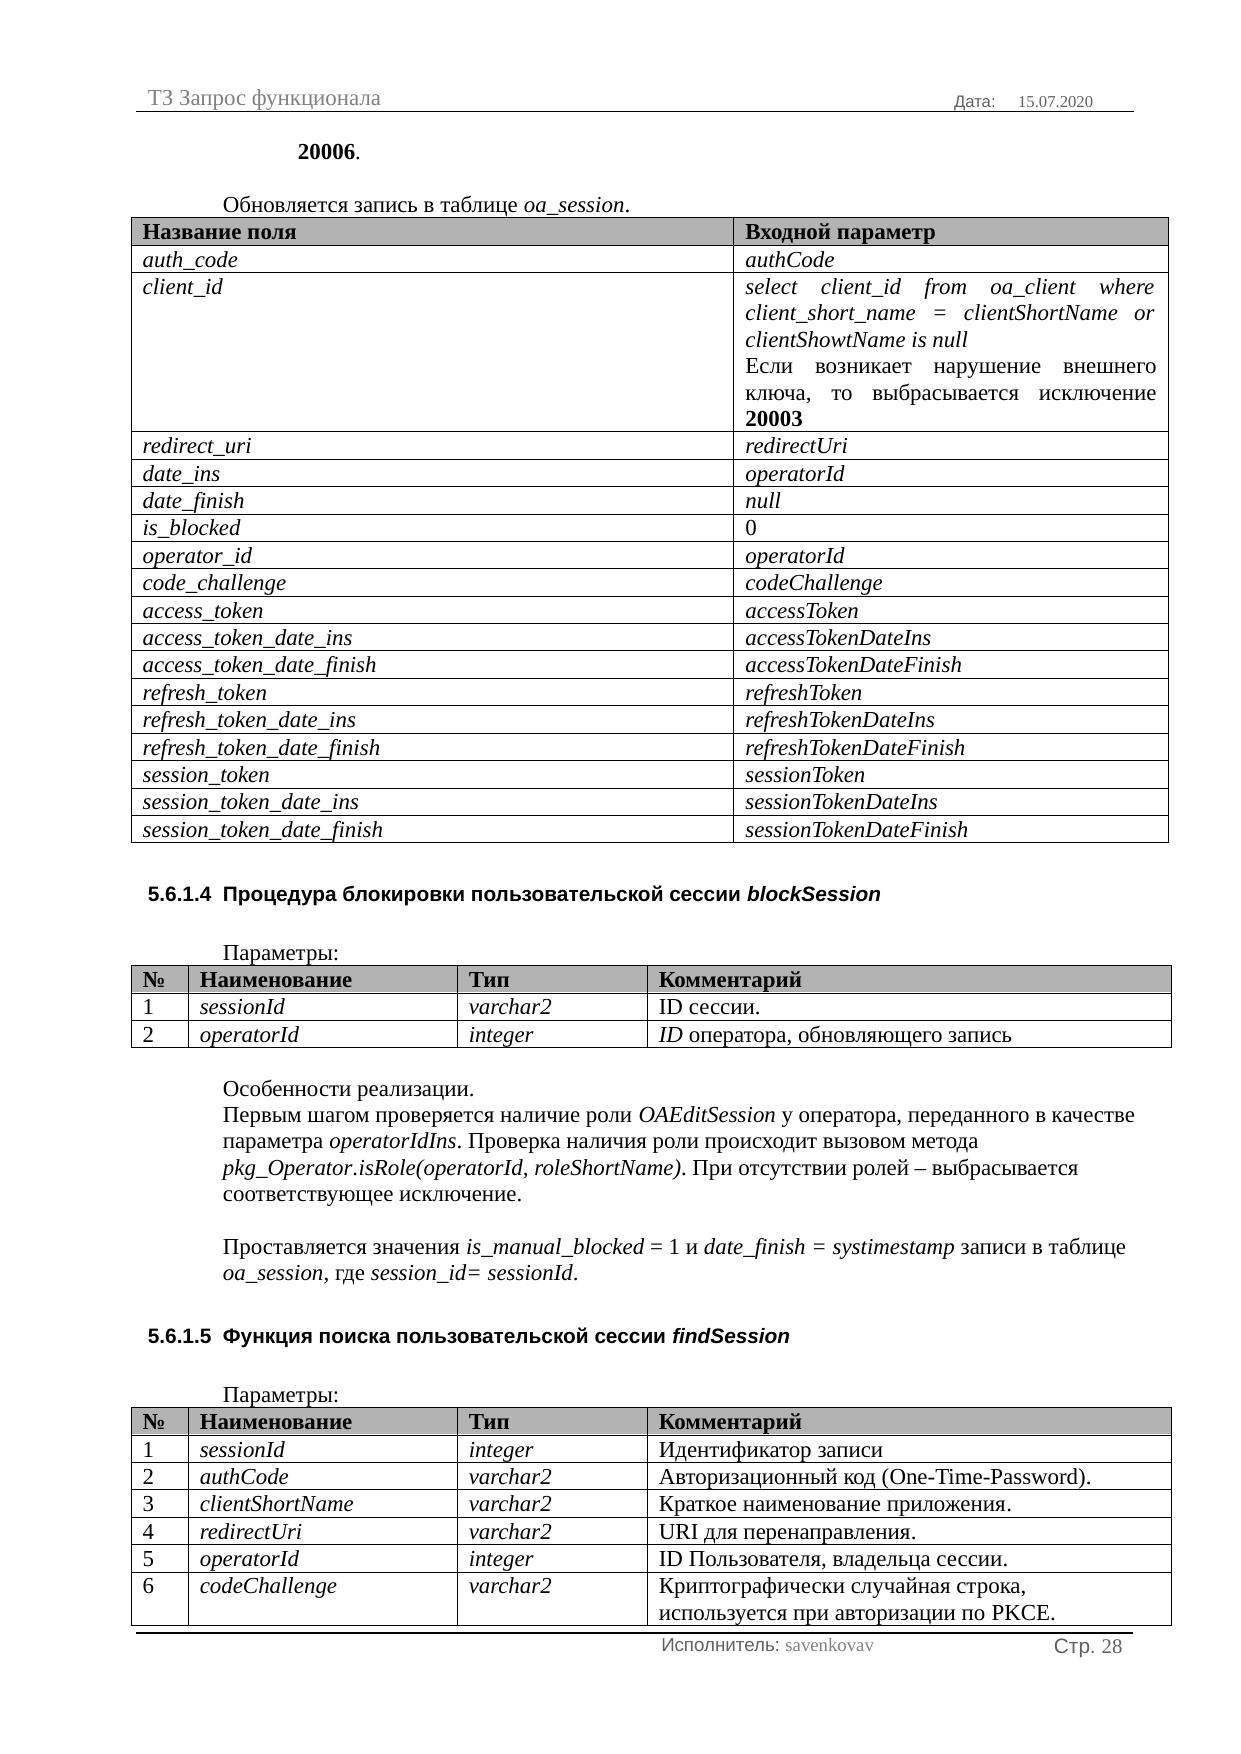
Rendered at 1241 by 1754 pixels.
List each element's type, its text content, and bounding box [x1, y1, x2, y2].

table_cell code_challenge [132, 569, 733, 596]
table_cell refresh_token_date_finish [132, 734, 733, 760]
table_header Тип [458, 966, 647, 992]
table_cell session_token_date_ins [132, 789, 733, 815]
table_cell authСode [734, 246, 1168, 272]
table_cell 0 [734, 515, 1168, 541]
table_cell clientShortName [189, 1490, 457, 1517]
text Особенности реализации. [223, 1074, 1152, 1101]
table_cell operatorId [189, 1545, 457, 1572]
text Первым шагом проверяется наличие роли OAEditSession у оператора, переданного в качестве параметра operatorIdIns. Проверка наличия роли происходит вызовом метода pkg_Operator.isRole(operatorId, roleShortName). При отсутствии ролей – выбрасывается соответствующее исключение. [223, 1101, 1152, 1206]
table_cell 1 [132, 1436, 188, 1462]
table_cell ID оператора, обновляющего запись [648, 1021, 1171, 1047]
table_cell sessionId [189, 994, 457, 1020]
table_cell varchar2 [458, 994, 647, 1020]
table_cell refreshToken [734, 679, 1168, 705]
table_cell session_token_date_finish [132, 816, 733, 842]
table_cell refresh_token [132, 679, 733, 705]
text Проставляется значения is_manual_blocked = 1 и date_finish = systimestamp записи в таблице oa_session, где session_id= sessionId. [223, 1233, 1152, 1285]
table_cell accessToken [734, 597, 1168, 623]
table_cell varchar2 [458, 1463, 647, 1489]
table_cell refreshTokenDateFinish [734, 734, 1168, 760]
table_cell URI для перенаправления. [648, 1518, 1171, 1544]
table_cell sessionTokenDateFinish [734, 816, 1168, 842]
table_cell access_token [132, 597, 733, 623]
table_cell is_blocked [132, 515, 733, 541]
table_cell null [734, 487, 1168, 513]
table_cell integer [458, 1545, 647, 1572]
table_cell 3 [132, 1490, 188, 1517]
table_cell refreshTokenDateIns [734, 706, 1168, 733]
table_cell date_ins [132, 460, 733, 486]
table_cell Идентификатор записи [648, 1436, 1171, 1462]
text Параметры: [223, 939, 1152, 965]
table_cell 2 [132, 1463, 188, 1489]
table_cell varchar2 [458, 1518, 647, 1544]
table_cell varchar2 [458, 1573, 647, 1625]
table_header Наименование [189, 1408, 457, 1434]
table_cell Краткое наименование приложения. [648, 1490, 1171, 1517]
table_cell sessionTokenDateIns [734, 789, 1168, 815]
table_cell redirectUri [734, 432, 1168, 459]
table_cell redirectUri [189, 1518, 457, 1544]
table_cell access_token_date_ins [132, 624, 733, 650]
table_cell session_token [132, 761, 733, 787]
table_header Комментарий [648, 966, 1171, 992]
table_cell operatorId [734, 460, 1168, 486]
table_header № [132, 966, 188, 992]
table_header Название поля [132, 218, 733, 245]
table_header Входной параметр [734, 218, 1168, 245]
table_header Наименование [189, 966, 457, 992]
table_cell sessionId [189, 1436, 457, 1462]
table_cell ID Пользователя, владельца сессии. [648, 1545, 1171, 1572]
table_cell varchar2 [458, 1490, 647, 1517]
table_cell date_finish [132, 487, 733, 513]
table_cell refresh_token_date_ins [132, 706, 733, 733]
table_cell Криптографически случайная строка, используется при авторизации по PKCE. [648, 1573, 1171, 1625]
text Обновляется запись в таблице oa_session. [223, 191, 1152, 217]
table_cell operatorId [189, 1021, 457, 1047]
subtitle Процедура блокировки пользовательской сессии blockSession [148, 882, 1152, 906]
table_header Тип [458, 1408, 647, 1434]
table_cell redirect_uri [132, 432, 733, 459]
table_cell operatorId [734, 542, 1168, 568]
table_cell operator_id [132, 542, 733, 568]
subtitle Функция поиска пользовательской сессии findSession [148, 1324, 1152, 1348]
table_cell integer [458, 1021, 647, 1047]
table_cell ID сессии. [648, 994, 1171, 1020]
table_header № [132, 1408, 188, 1434]
table_cell codeChallenge [734, 569, 1168, 596]
table_cell integer [458, 1436, 647, 1462]
table_cell access_token_date_finish [132, 651, 733, 678]
table_cell auth_code [132, 246, 733, 272]
table_cell Авторизационный код (One-Time-Password). [648, 1463, 1171, 1489]
text Параметры: [223, 1381, 1152, 1407]
table_header Комментарий [648, 1408, 1171, 1434]
table_cell select client_id from oa_client where client_short_name = clientShortName or clientShowtName is null Если возникает нарушение внешнего ключа, то выбрасывается исключение 20003 [734, 273, 1168, 431]
table_cell 4 [132, 1518, 188, 1544]
table_cell authСode [189, 1463, 457, 1489]
table_cell sessionToken [734, 761, 1168, 787]
table_cell 6 [132, 1573, 188, 1625]
list 20006. [260, 138, 1152, 164]
table_cell 2 [132, 1021, 188, 1047]
table_cell 1 [132, 994, 188, 1020]
table_cell codeChallenge [189, 1573, 457, 1625]
table_cell accessTokenDateFinish [734, 651, 1168, 678]
table_cell accessTokenDateIns [734, 624, 1168, 650]
table_cell client_id [132, 273, 733, 431]
table_cell 5 [132, 1545, 188, 1572]
